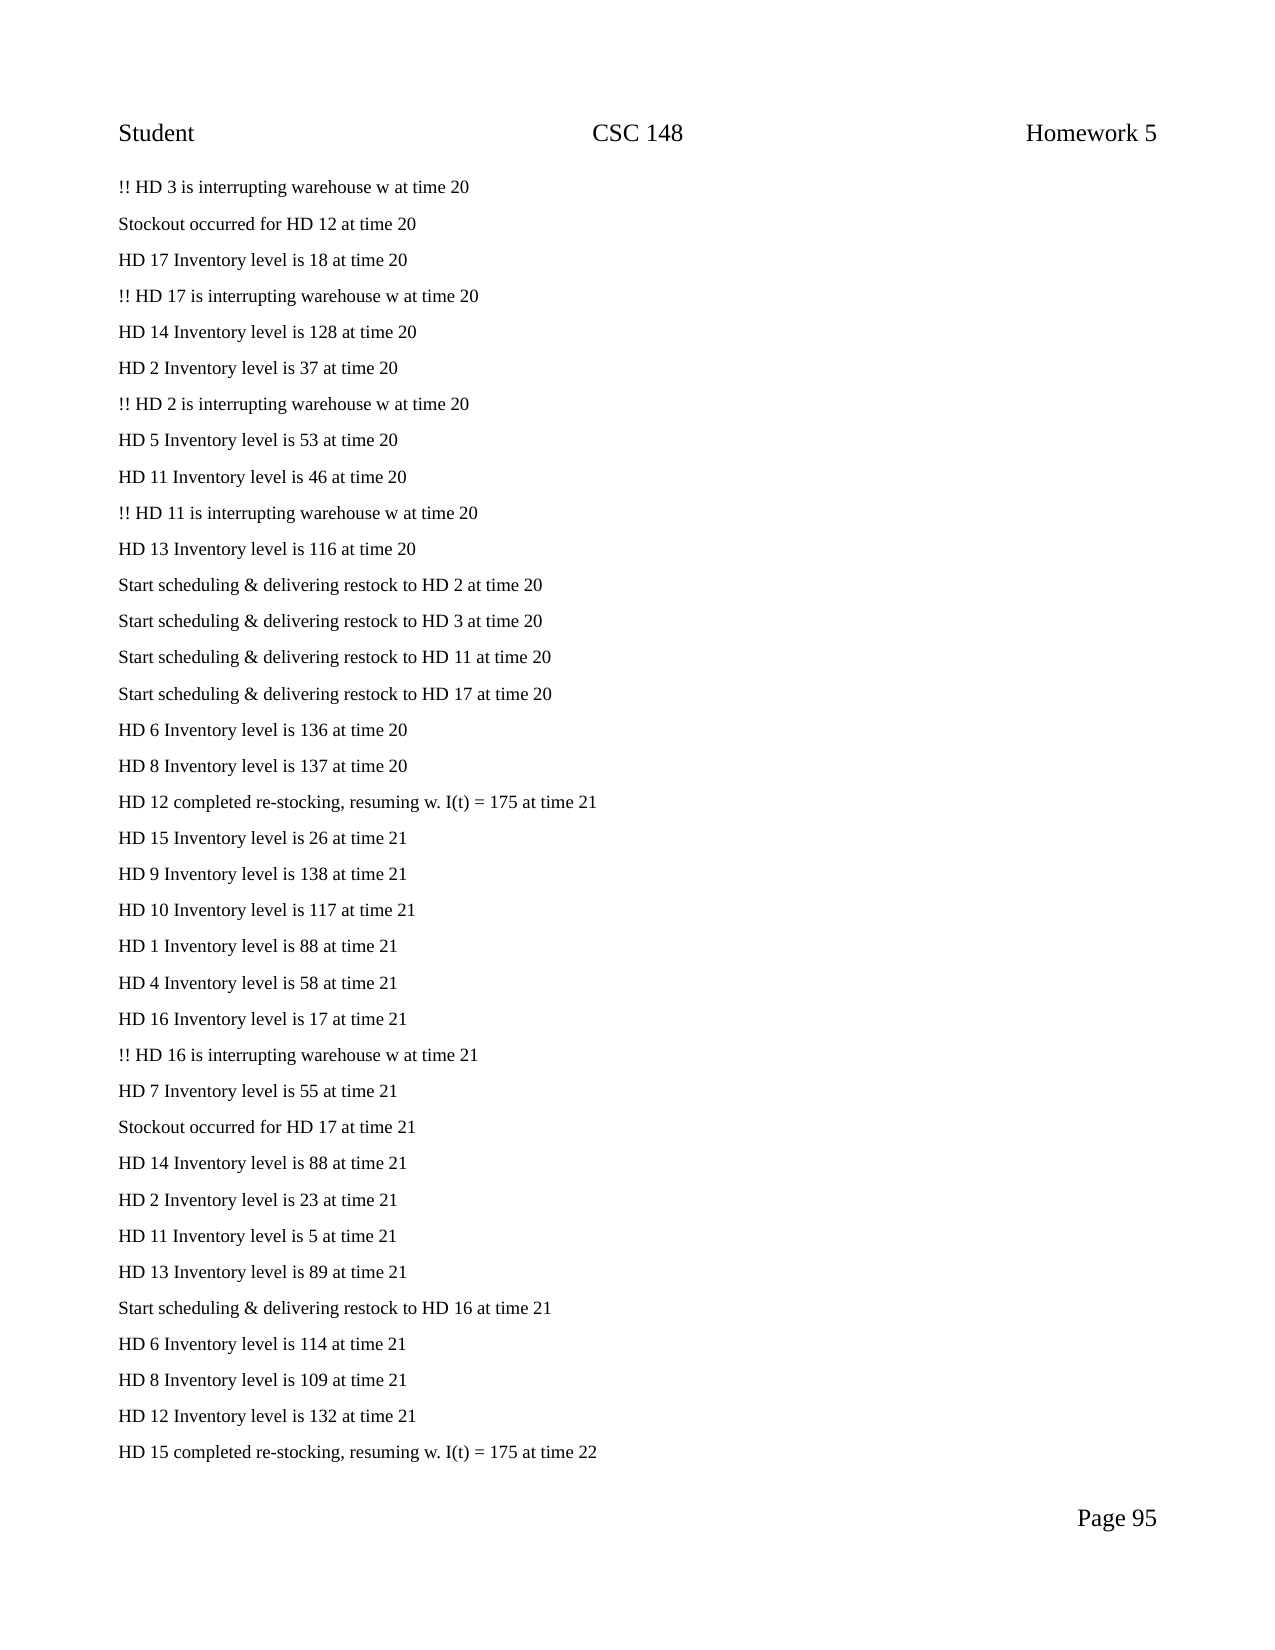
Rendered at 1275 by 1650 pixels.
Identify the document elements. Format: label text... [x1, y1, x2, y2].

text HD 14 Inventory level is 128 at time 20 [118, 321, 1157, 342]
text HD 7 Inventory level is 55 at time 21 [118, 1080, 1157, 1102]
text Start scheduling & delivering restock to HD 17 at time 20 [118, 682, 1157, 704]
text HD 8 Inventory level is 109 at time 21 [118, 1369, 1157, 1391]
text HD 12 completed re-stocking, resuming w. I(t) = 175 at time 21 [118, 791, 1157, 812]
text HD 2 Inventory level is 37 at time 20 [118, 357, 1157, 379]
text HD 8 Inventory level is 137 at time 20 [118, 755, 1157, 776]
text HD 10 Inventory level is 117 at time 21 [118, 899, 1157, 921]
text Start scheduling & delivering restock to HD 16 at time 21 [118, 1297, 1157, 1318]
text HD 12 Inventory level is 132 at time 21 [118, 1405, 1157, 1427]
text HD 14 Inventory level is 88 at time 21 [118, 1152, 1157, 1174]
text HD 2 Inventory level is 23 at time 21 [118, 1188, 1157, 1210]
text Start scheduling & delivering restock to HD 11 at time 20 [118, 646, 1157, 668]
text !! HD 11 is interrupting warehouse w at time 20 [118, 502, 1157, 523]
text !! HD 3 is interrupting warehouse w at time 20 [118, 176, 1157, 198]
text Stockout occurred for HD 17 at time 21 [118, 1116, 1157, 1138]
text HD 13 Inventory level is 116 at time 20 [118, 538, 1157, 559]
text Start scheduling & delivering restock to HD 3 at time 20 [118, 610, 1157, 632]
text HD 6 Inventory level is 114 at time 21 [118, 1333, 1157, 1354]
text HD 15 Inventory level is 26 at time 21 [118, 827, 1157, 848]
text HD 5 Inventory level is 53 at time 20 [118, 429, 1157, 451]
text HD 1 Inventory level is 88 at time 21 [118, 935, 1157, 957]
text HD 11 Inventory level is 46 at time 20 [118, 466, 1157, 487]
text HD 17 Inventory level is 18 at time 20 [118, 249, 1157, 270]
text Start scheduling & delivering restock to HD 2 at time 20 [118, 574, 1157, 596]
text HD 11 Inventory level is 5 at time 21 [118, 1224, 1157, 1246]
text HD 16 Inventory level is 17 at time 21 [118, 1008, 1157, 1029]
text HD 13 Inventory level is 89 at time 21 [118, 1261, 1157, 1282]
text !! HD 2 is interrupting warehouse w at time 20 [118, 393, 1157, 415]
text HD 4 Inventory level is 58 at time 21 [118, 972, 1157, 993]
text HD 6 Inventory level is 136 at time 20 [118, 718, 1157, 740]
text !! HD 16 is interrupting warehouse w at time 21 [118, 1044, 1157, 1065]
text !! HD 17 is interrupting warehouse w at time 20 [118, 285, 1157, 306]
text HD 9 Inventory level is 138 at time 21 [118, 863, 1157, 885]
text Stockout occurred for HD 12 at time 20 [118, 212, 1157, 234]
text HD 15 completed re-stocking, resuming w. I(t) = 175 at time 22 [118, 1441, 1157, 1463]
